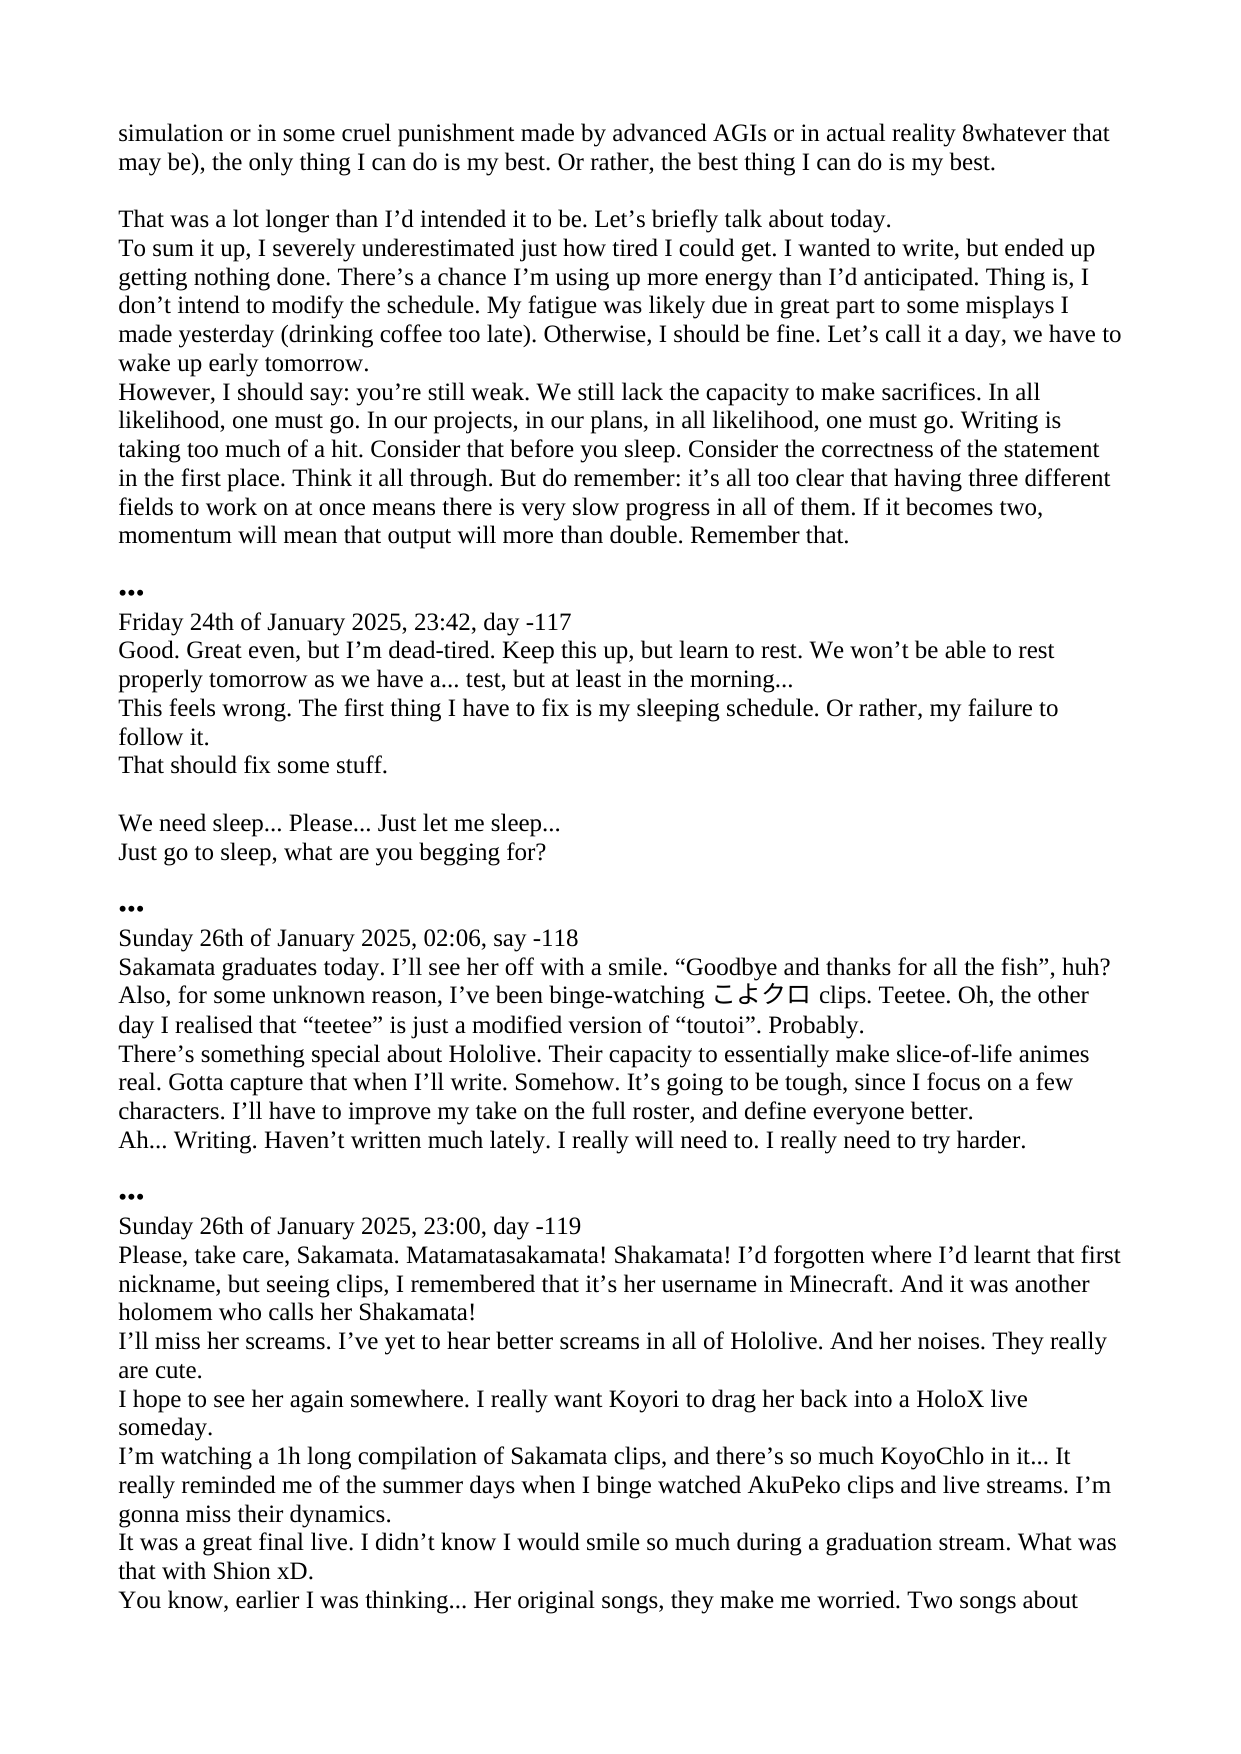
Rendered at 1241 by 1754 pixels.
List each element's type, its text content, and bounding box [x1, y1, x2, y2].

text You know, earlier I was thinking... Her original songs, they make me worried. Two songs about [118, 1585, 1122, 1614]
text Sunday 26th of January 2025, 02:06, say -118 [118, 923, 1122, 952]
text Just go to sleep, what are you begging for? [118, 837, 1122, 866]
text Friday 24th of January 2025, 23:42, day -117 [118, 607, 1122, 636]
text That should fix some stuff. [118, 751, 1122, 779]
text Good. Great even, but I’m dead-tired. Keep this up, but learn to rest. We won’t be able to rest properly tomorrow as we have a... test, but at least in the morning... [118, 636, 1122, 693]
text There’s something special about Hololive. Their capacity to essentially make slice-of-life animes real. Gotta capture that when I’ll write. Somehow. It’s going to be tough, since I focus on a few characters. I’ll have to improve my take on the full roster, and define everyone better. [118, 1039, 1122, 1125]
text simulation or in some cruel punishment made by advanced AGIs or in actual reality 8whatever that may be), the only thing I can do is my best. Or rather, the best thing I can do is my best. [118, 118, 1122, 176]
text Also, for some unknown reason, I’ve been binge-watching こよクロ clips. Teetee. Oh, the other day I realised that “teetee” is just a modified version of “toutoi”. Probably. [118, 981, 1122, 1039]
text I’m watching a 1h long compilation of Sakamata clips, and there’s so much KoyoChlo in it... It really reminded me of the summer days when I binge watched AkuPeko clips and live streams. I’m gonna miss their dynamics. [118, 1441, 1122, 1527]
text This feels wrong. The first thing I have to fix is my sleeping schedule. Or rather, my failure to follow it. [118, 693, 1122, 751]
text Sunday 26th of January 2025, 23:00, day -119 [118, 1211, 1122, 1240]
text ••• [118, 1182, 1122, 1211]
text Ah... Writing. Haven’t written much lately. I really will need to. I really need to try harder. [118, 1125, 1122, 1154]
text However, I should say: you’re still weak. We still lack the capacity to make sacrifices. In all likelihood, one must go. In our projects, in our plans, in all likelihood, one must go. Writing is taking too much of a hit. Consider that before you sleep. Consider the correctness of the statement in the first place. Think it all through. But do remember: it’s all too clear that having three different fields to work on at once means there is very slow progress in all of them. If it becomes two, momentum will mean that output will more than double. Remember that. [118, 377, 1122, 549]
text To sum it up, I severely underestimated just how tired I could get. I wanted to write, but ended up getting nothing done. There’s a chance I’m using up more energy than I’d anticipated. Thing is, I don’t intend to modify the schedule. My fatigue was likely due in great part to some misplays I made yesterday (drinking coffee too late). Otherwise, I should be fine. Let’s call it a day, we have to wake up early tomorrow. [118, 233, 1122, 377]
text We need sleep... Please... Just let me sleep... [118, 808, 1122, 837]
text Sakamata graduates today. I’ll see her off with a smile. “Goodbye and thanks for all the fish”, huh? [118, 952, 1122, 981]
text I’ll miss her screams. I’ve yet to hear better screams in all of Hololive. And her noises. They really are cute. [118, 1326, 1122, 1384]
text ••• [118, 578, 1122, 607]
text That was a lot longer than I’d intended it to be. Let’s briefly talk about today. [118, 204, 1122, 233]
text It was a great final live. I didn’t know I would smile so much during a graduation stream. What was that with Shion xD. [118, 1527, 1122, 1585]
text I hope to see her again somewhere. I really want Koyori to drag her back into a HoloX live someday. [118, 1384, 1122, 1441]
text Please, take care, Sakamata. Matamatasakamata! Shakamata! I’d forgotten where I’d learnt that first nickname, but seeing clips, I remembered that it’s her username in Minecraft. And it was another holomem who calls her Shakamata! [118, 1240, 1122, 1326]
text ••• [118, 894, 1122, 923]
